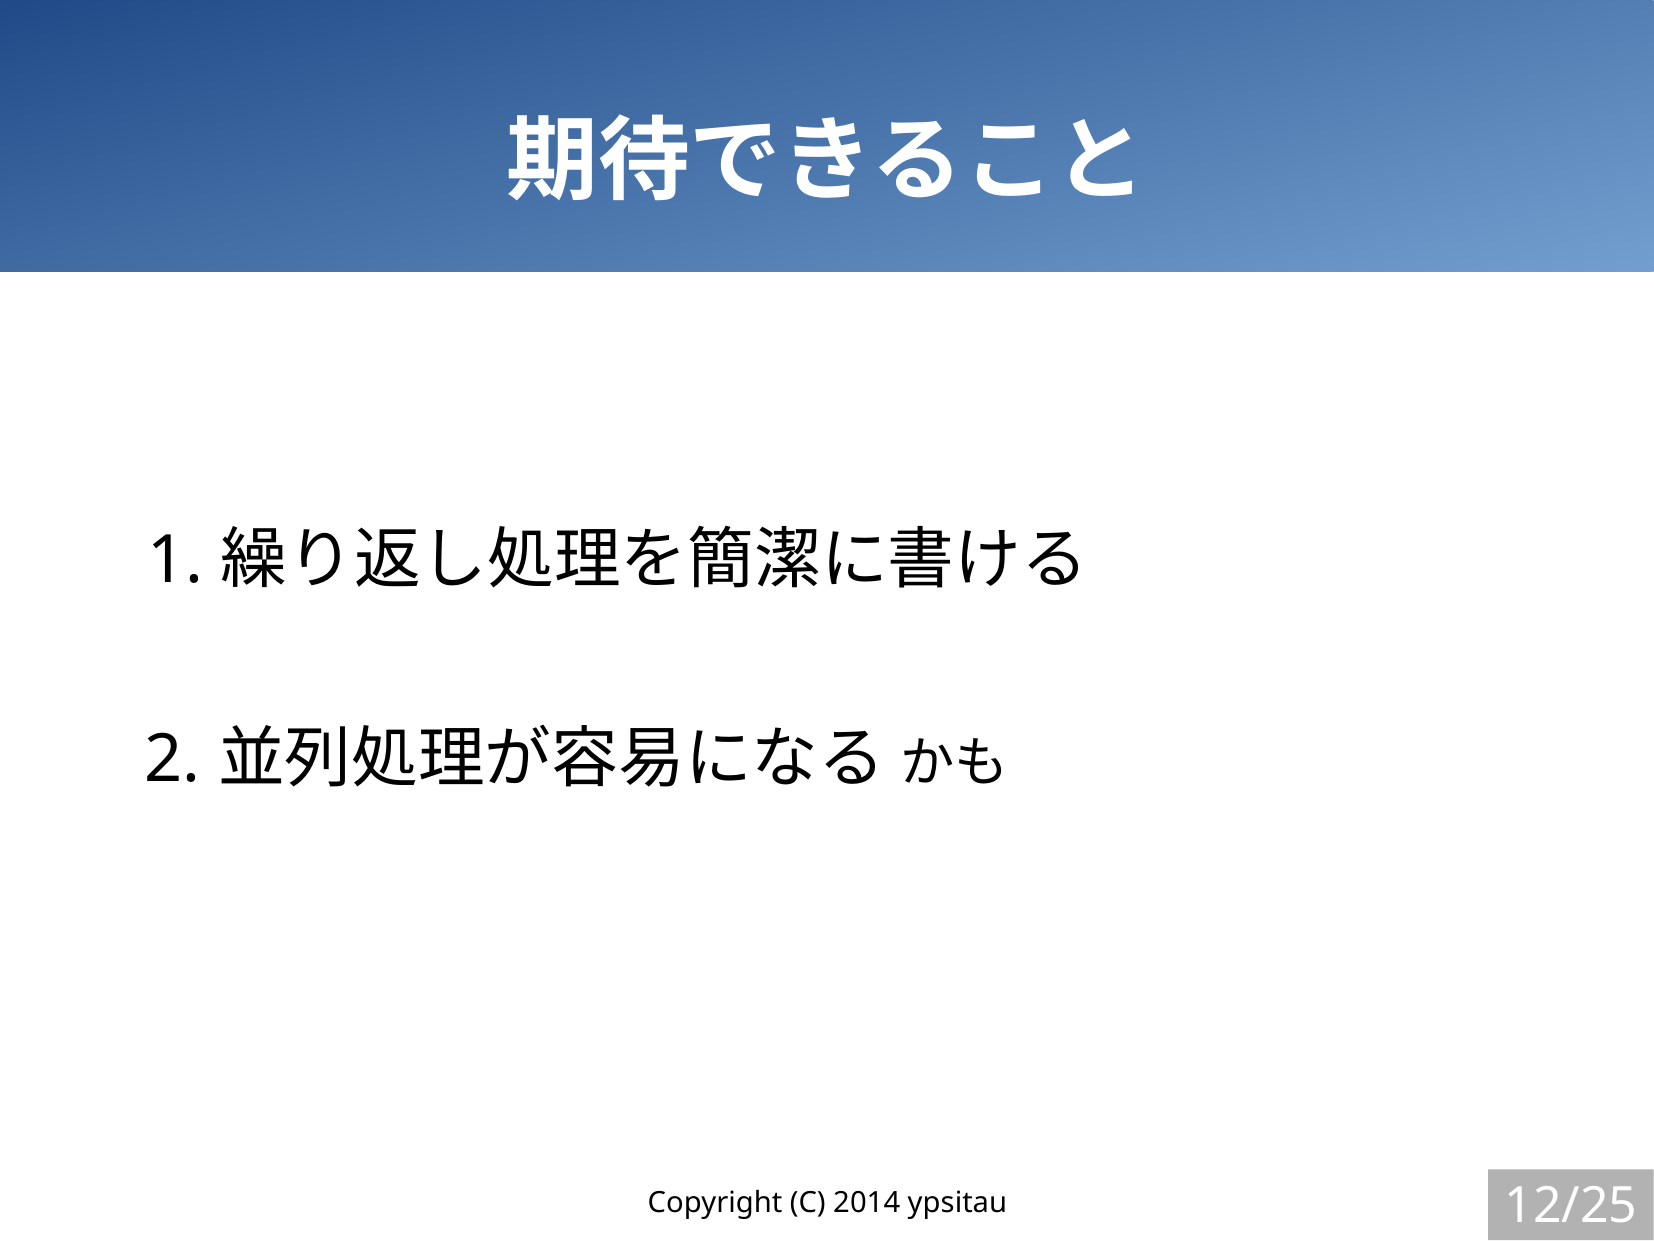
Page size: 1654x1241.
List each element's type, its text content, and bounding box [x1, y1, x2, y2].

text_box 1. 繰り返し処理を簡潔に書ける [132, 498, 1099, 615]
text_box 2. 並列処理が容易になる かも [129, 696, 1028, 813]
title 期待できること [82, 49, 1571, 257]
